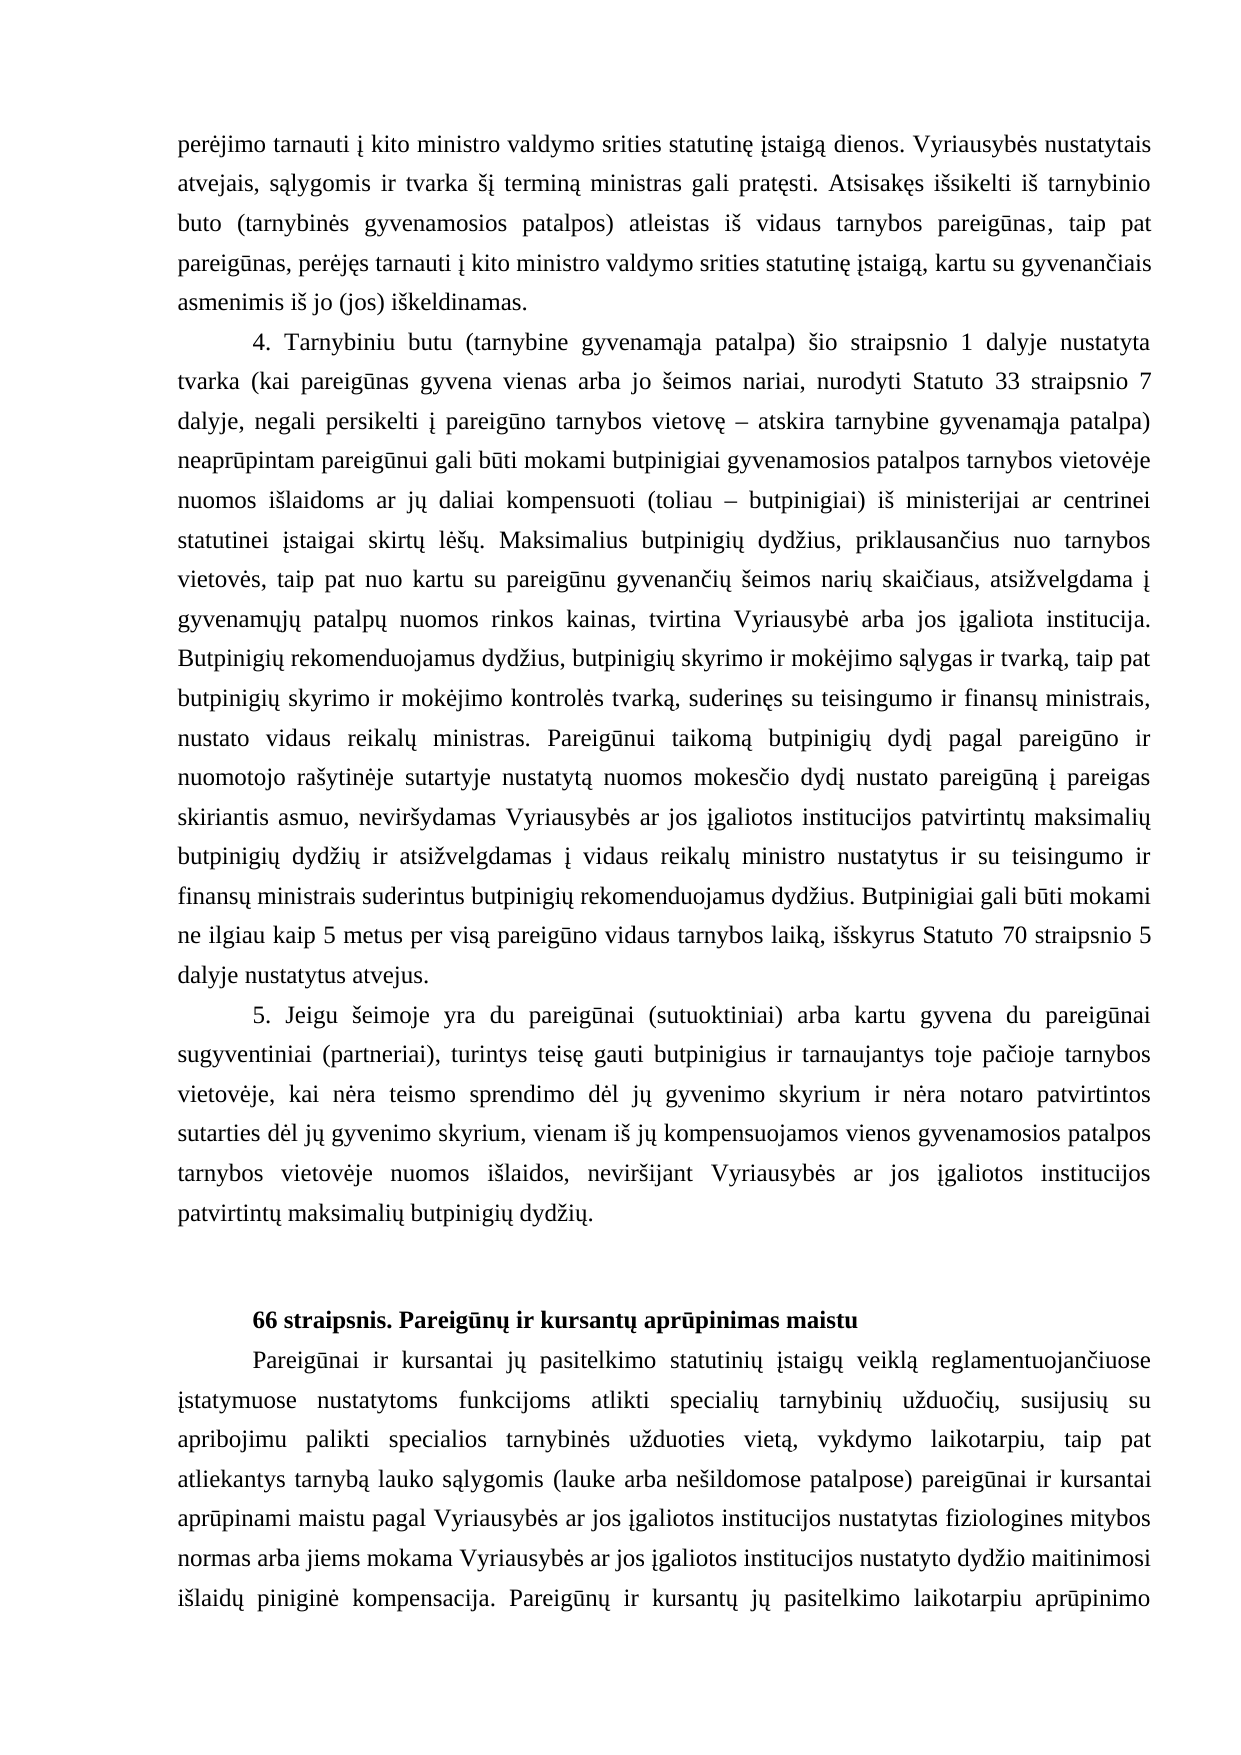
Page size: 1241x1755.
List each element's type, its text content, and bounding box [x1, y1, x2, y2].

text 66 straipsnis. Pareigūnų ir kursantų aprūpinimas maistu [177, 1295, 1152, 1334]
text Pareigūnai ir kursantai jų pasitelkimo statutinių įstaigų veiklą reglamentuojančiuose įstatymuose nustatytoms funkcijoms atlikti specialių tarnybinių užduočių, susijusių su apribojimu palikti specialios tarnybinės užduoties vietą, vykdymo laikotarpiu, taip pat atliekantys tarnybą lauko sąlygomis (lauke arba nešildomose patalpose) pareigūnai ir kursantai aprūpinami maistu pagal Vyriausybės ar jos įgaliotos institucijos nustatytas fiziologines mitybos normas arba jiems mokama Vyriausybės ar jos įgaliotos institucijos nustatyto dydžio maitinimosi išlaidų piniginė kompensacija. Pareigūnų ir kursantų jų pasitelkimo laikotarpiu aprūpinimo [177, 1334, 1152, 1611]
text perėjimo tarnauti į kito ministro valdymo srities statutinę įstaigą dienos. Vyriausybės nustatytais atvejais, sąlygomis ir tvarka šį terminą ministras gali pratęsti. Atsisakęs išsikelti iš tarnybinio buto (tarnybinės gyvenamosios patalpos) atleistas iš vidaus tarnybos pareigūnas, taip pat pareigūnas, perėjęs tarnauti į kito ministro valdymo srities statutinę įstaigą, kartu su gyvenančiais asmenimis iš jo (jos) iškeldinamas. [177, 118, 1152, 316]
text 4. Tarnybiniu butu (tarnybine gyvenamąja patalpa) šio straipsnio 1 dalyje nustatyta tvarka (kai pareigūnas gyvena vienas arba jo šeimos nariai, nurodyti Statuto 33 straipsnio 7 dalyje, negali persikelti į pareigūno tarnybos vietovę – atskira tarnybine gyvenamąja patalpa) neaprūpintam pareigūnui gali būti mokami butpinigiai gyvenamosios patalpos tarnybos vietovėje nuomos išlaidoms ar jų daliai kompensuoti (toliau – butpinigiai) iš ministerijai ar centrinei statutinei įstaigai skirtų lėšų. Maksimalius butpinigių dydžius, priklausančius nuo tarnybos vietovės, taip pat nuo kartu su pareigūnu gyvenančių šeimos narių skaičiaus, atsižvelgdama į gyvenamųjų patalpų nuomos rinkos kainas, tvirtina Vyriausybė arba jos įgaliota institucija. Butpinigių rekomenduojamus dydžius, butpinigių skyrimo ir mokėjimo sąlygas ir tvarką, taip pat butpinigių skyrimo ir mokėjimo kontrolės tvarką, suderinęs su teisingumo ir finansų ministrais, nustato vidaus reikalų ministras. Pareigūnui taikomą butpinigių dydį pagal pareigūno ir nuomotojo rašytinėje sutartyje nustatytą nuomos mokesčio dydį nustato pareigūną į pareigas skiriantis asmuo, neviršydamas Vyriausybės ar jos įgaliotos institucijos patvirtintų maksimalių butpinigių dydžių ir atsižvelgdamas į vidaus reikalų ministro nustatytus ir su teisingumo ir finansų ministrais suderintus butpinigių rekomenduojamus dydžius. Butpinigiai gali būti mokami ne ilgiau kaip 5 metus per visą pareigūno vidaus tarnybos laiką, išskyrus Statuto 70 straipsnio 5 dalyje nustatytus atvejus. [177, 316, 1152, 989]
text 5. Jeigu šeimoje yra du pareigūnai (sutuoktiniai) arba kartu gyvena du pareigūnai sugyventiniai (partneriai), turintys teisę gauti butpinigius ir tarnaujantys toje pačioje tarnybos vietovėje, kai nėra teismo sprendimo dėl jų gyvenimo skyrium ir nėra notaro patvirtintos sutarties dėl jų gyvenimo skyrium, vienam iš jų kompensuojamos vienos gyvenamosios patalpos tarnybos vietovėje nuomos išlaidos, neviršijant Vyriausybės ar jos įgaliotos institucijos patvirtintų maksimalių butpinigių dydžių. [177, 989, 1152, 1226]
